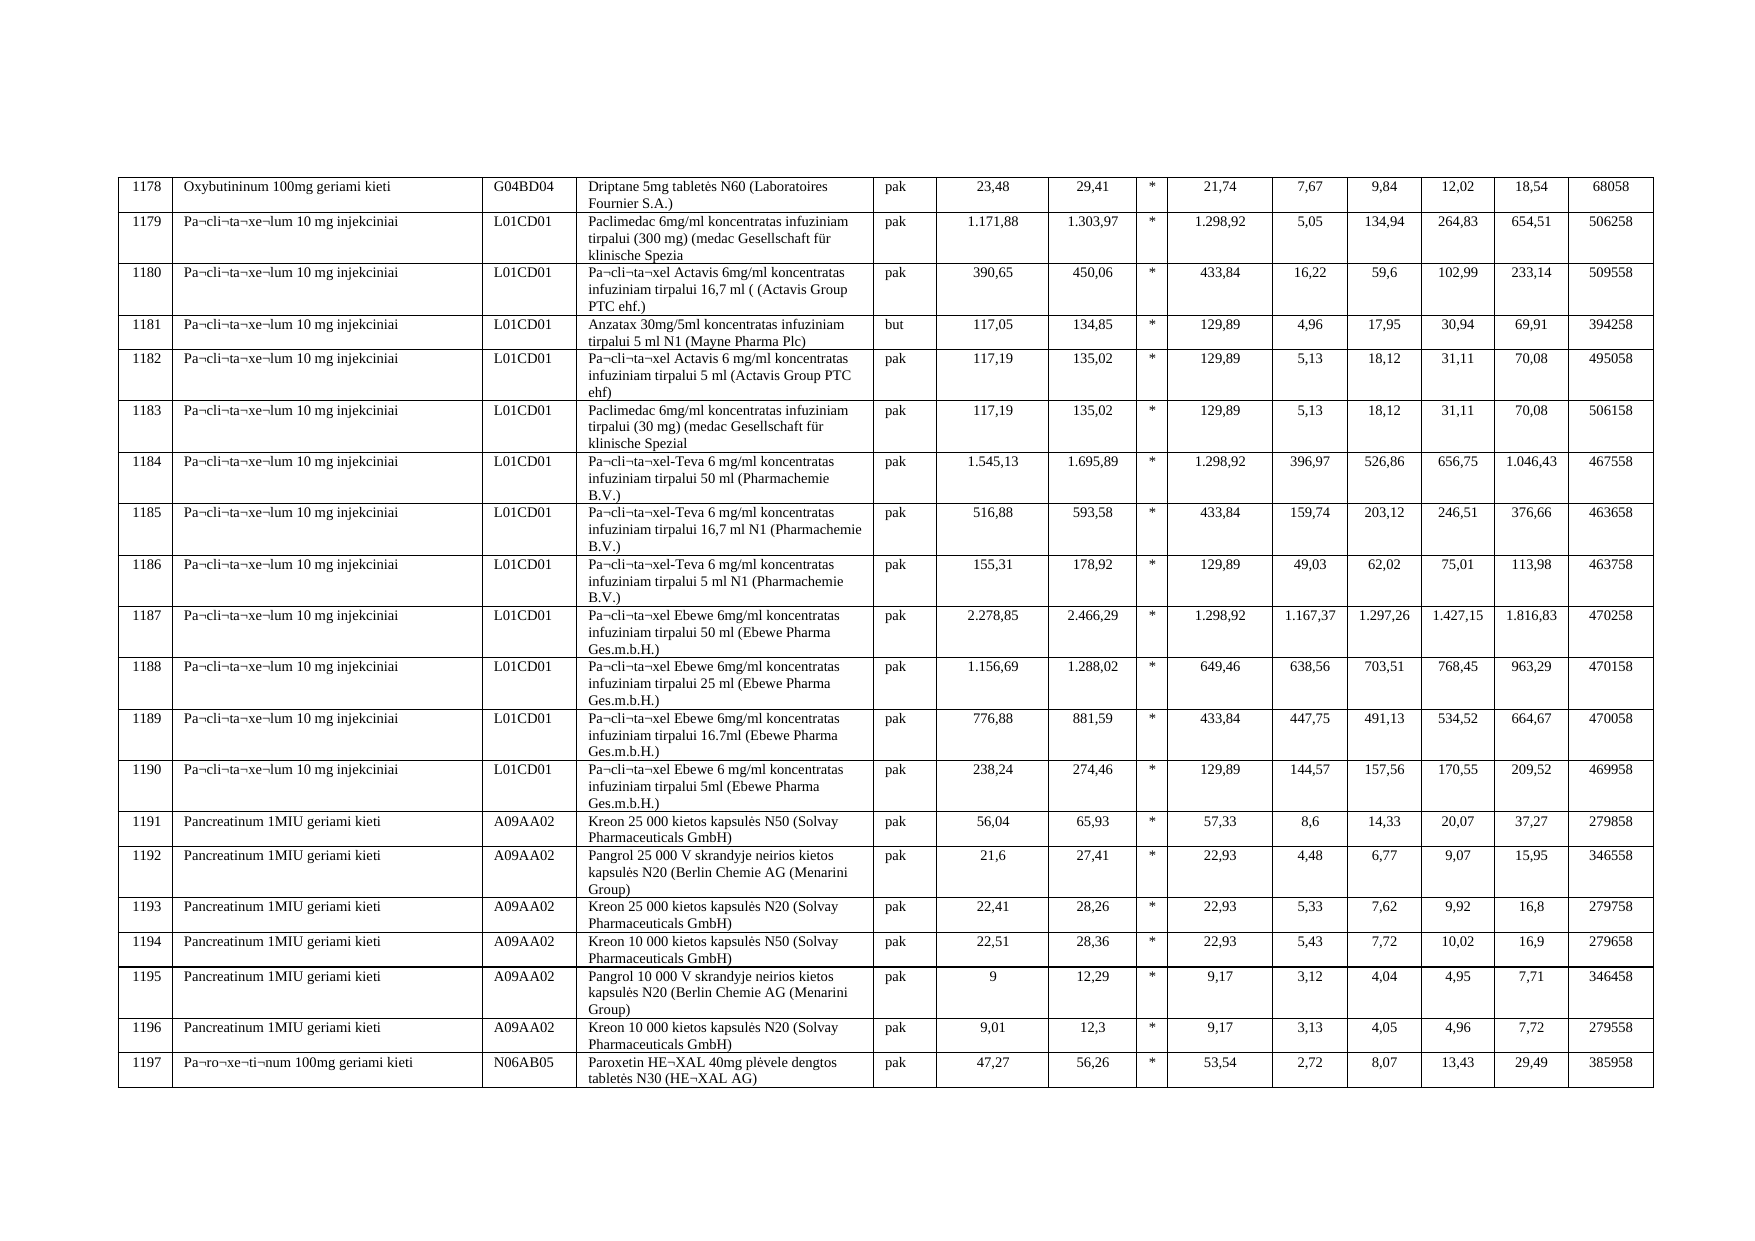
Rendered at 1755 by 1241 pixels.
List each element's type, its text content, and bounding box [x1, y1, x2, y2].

table_cell Paclimedac 6mg/ml koncentratas infuziniam tirpalui (30 mg) (medac Gesellschaft für klinische Spezial [577, 401, 873, 452]
table_cell Pa¬cli¬ta¬xe¬lum 10 mg injekciniai [173, 401, 482, 452]
table_cell Pa¬cli¬ta¬xe¬lum 10 mg injekciniai [173, 453, 482, 503]
table_cell 450,06 [1049, 264, 1136, 314]
table_cell 4,48 [1273, 847, 1347, 897]
table_cell but [874, 316, 936, 349]
table_cell 274,46 [1049, 761, 1136, 811]
table_cell Pa¬cli¬ta¬xel-Teva 6 mg/ml koncentratas infuziniam tirpalui 5 ml N1 (Pharmachemie B.V.) [577, 556, 873, 606]
table_cell 1185 [119, 504, 172, 554]
table_cell * [1137, 350, 1167, 400]
table_cell pak [874, 761, 936, 811]
table_cell pak [874, 453, 936, 503]
table_cell pak [874, 812, 936, 846]
table_cell * [1137, 812, 1167, 846]
table_cell * [1137, 453, 1167, 503]
table_cell 21,6 [937, 847, 1048, 897]
table_cell 5,13 [1273, 350, 1347, 400]
table_cell 1.427,15 [1422, 607, 1494, 657]
table_cell pak [874, 504, 936, 554]
table_cell 1.298,92 [1168, 607, 1272, 657]
table_cell Pa¬cli¬ta¬xel-Teva 6 mg/ml koncentratas infuziniam tirpalui 16,7 ml N1 (Pharmachemie B.V.) [577, 504, 873, 554]
table_cell 1195 [119, 968, 172, 1018]
table_cell 470058 [1569, 710, 1653, 760]
table_cell 134,94 [1348, 213, 1421, 263]
table_cell 470158 [1569, 658, 1653, 708]
table_cell 178,92 [1049, 556, 1136, 606]
table_cell L01CD01 [483, 761, 576, 811]
table_cell 279558 [1569, 1019, 1653, 1052]
table_cell Pancreatinum 1MIU geriami kieti [173, 933, 482, 966]
table_cell 117,19 [937, 350, 1048, 400]
table_cell 1.288,02 [1049, 658, 1136, 708]
table_cell 18,12 [1348, 401, 1421, 452]
table_cell 7,72 [1495, 1019, 1568, 1052]
table_cell pak [874, 847, 936, 897]
table_cell Kreon 25 000 kietos kapsulės N20 (Solvay Pharmaceuticals GmbH) [577, 898, 873, 932]
table_cell 1189 [119, 710, 172, 760]
table_cell 4,05 [1348, 1019, 1421, 1052]
table_cell 9,07 [1422, 847, 1494, 897]
table_cell 4,95 [1422, 968, 1494, 1018]
table_cell Pa¬cli¬ta¬xe¬lum 10 mg injekciniai [173, 710, 482, 760]
table_cell Pa¬cli¬ta¬xe¬lum 10 mg injekciniai [173, 264, 482, 314]
table_cell pak [874, 350, 936, 400]
table_cell 129,89 [1168, 556, 1272, 606]
table_cell Pangrol 25 000 V skrandyje neirios kietos kapsulės N20 (Berlin Chemie AG (Menarini Group) [577, 847, 873, 897]
table_cell 144,57 [1273, 761, 1347, 811]
table_cell 22,51 [937, 933, 1048, 966]
table_cell 47,27 [937, 1053, 1048, 1087]
table_cell 1190 [119, 761, 172, 811]
table_cell 279858 [1569, 812, 1653, 846]
table_cell 1193 [119, 898, 172, 932]
table_cell pak [874, 264, 936, 314]
table_cell 75,01 [1422, 556, 1494, 606]
table_cell 649,46 [1168, 658, 1272, 708]
table_cell Pa¬cli¬ta¬xe¬lum 10 mg injekciniai [173, 607, 482, 657]
table_cell 129,89 [1168, 350, 1272, 400]
table_cell 56,04 [937, 812, 1048, 846]
table_cell 14,33 [1348, 812, 1421, 846]
table_cell Pa¬cli¬ta¬xel Ebewe 6mg/ml koncentratas infuziniam tirpalui 50 ml (Ebewe Pharma Ges.m.b.H.) [577, 607, 873, 657]
table_cell 53,54 [1168, 1053, 1272, 1087]
table_cell Pa¬cli¬ta¬xe¬lum 10 mg injekciniai [173, 556, 482, 606]
table_cell Pa¬cli¬ta¬xel Ebewe 6 mg/ml koncentratas infuziniam tirpalui 5ml (Ebewe Pharma Ges.m.b.H.) [577, 761, 873, 811]
table_cell Pa¬cli¬ta¬xel-Teva 6 mg/ml koncentratas infuziniam tirpalui 50 ml (Pharmachemie B.V.) [577, 453, 873, 503]
table_cell 12,02 [1422, 178, 1494, 212]
table_cell 1197 [119, 1053, 172, 1087]
table_cell 159,74 [1273, 504, 1347, 554]
table_cell 394258 [1569, 316, 1653, 349]
table_cell 20,07 [1422, 812, 1494, 846]
table_cell 9,01 [937, 1019, 1048, 1052]
table_cell 5,13 [1273, 401, 1347, 452]
table_cell L01CD01 [483, 556, 576, 606]
table_cell 396,97 [1273, 453, 1347, 503]
table_cell 117,19 [937, 401, 1048, 452]
table_cell pak [874, 898, 936, 932]
table_cell 8,07 [1348, 1053, 1421, 1087]
table_cell 31,11 [1422, 401, 1494, 452]
table_cell 1.297,26 [1348, 607, 1421, 657]
table_cell 346458 [1569, 968, 1653, 1018]
table_cell A09AA02 [483, 968, 576, 1018]
table_cell G04BD04 [483, 178, 576, 212]
table_cell * [1137, 401, 1167, 452]
table_cell 776,88 [937, 710, 1048, 760]
table_cell 4,04 [1348, 968, 1421, 1018]
table_cell Kreon 25 000 kietos kapsulės N50 (Solvay Pharmaceuticals GmbH) [577, 812, 873, 846]
table_cell 593,58 [1049, 504, 1136, 554]
table_cell A09AA02 [483, 847, 576, 897]
table_cell 1.046,43 [1495, 453, 1568, 503]
table_cell 470258 [1569, 607, 1653, 657]
table_cell 1.298,92 [1168, 213, 1272, 263]
table_cell 129,89 [1168, 316, 1272, 349]
table_cell 9,92 [1422, 898, 1494, 932]
table_cell 279758 [1569, 898, 1653, 932]
table_cell Paroxetin HE¬XAL 40mg plėvele dengtos tabletės N30 (HE¬XAL AG) [577, 1053, 873, 1087]
table_cell 23,48 [937, 178, 1048, 212]
table_cell 1.171,88 [937, 213, 1048, 263]
table_cell 37,27 [1495, 812, 1568, 846]
table_cell Pa¬cli¬ta¬xe¬lum 10 mg injekciniai [173, 350, 482, 400]
table_cell L01CD01 [483, 213, 576, 263]
table_cell 2.278,85 [937, 607, 1048, 657]
table_cell 376,66 [1495, 504, 1568, 554]
table_cell * [1137, 761, 1167, 811]
table_cell Pa¬cli¬ta¬xel Ebewe 6mg/ml koncentratas infuziniam tirpalui 25 ml (Ebewe Pharma Ges.m.b.H.) [577, 658, 873, 708]
table_cell pak [874, 933, 936, 966]
table_cell 506158 [1569, 401, 1653, 452]
table_cell 1180 [119, 264, 172, 314]
table_cell 467558 [1569, 453, 1653, 503]
table_cell 390,65 [937, 264, 1048, 314]
table_cell L01CD01 [483, 658, 576, 708]
table_cell 170,55 [1422, 761, 1494, 811]
table_cell 203,12 [1348, 504, 1421, 554]
table_cell 22,41 [937, 898, 1048, 932]
table_cell N06AB05 [483, 1053, 576, 1087]
table_cell pak [874, 968, 936, 1018]
table_cell Pa¬cli¬ta¬xel Actavis 6 mg/ml koncentratas infuziniam tirpalui 5 ml (Actavis Group PTC ehf) [577, 350, 873, 400]
table_cell * [1137, 898, 1167, 932]
table_cell pak [874, 1019, 936, 1052]
table_cell 246,51 [1422, 504, 1494, 554]
table_cell 346558 [1569, 847, 1653, 897]
table_cell 5,33 [1273, 898, 1347, 932]
table_cell 1178 [119, 178, 172, 212]
table_cell 433,84 [1168, 710, 1272, 760]
table_cell 264,83 [1422, 213, 1494, 263]
table_cell 433,84 [1168, 504, 1272, 554]
table_cell 157,56 [1348, 761, 1421, 811]
table_cell Pa¬ro¬xe¬ti¬num 100mg geriami kieti [173, 1053, 482, 1087]
table_cell 506258 [1569, 213, 1653, 263]
table_cell 6,77 [1348, 847, 1421, 897]
table_cell 3,12 [1273, 968, 1347, 1018]
table_cell Pancreatinum 1MIU geriami kieti [173, 1019, 482, 1052]
table_cell 654,51 [1495, 213, 1568, 263]
table_cell 22,93 [1168, 898, 1272, 932]
table_cell 5,05 [1273, 213, 1347, 263]
table_cell Kreon 10 000 kietos kapsulės N50 (Solvay Pharmaceuticals GmbH) [577, 933, 873, 966]
table_cell 12,29 [1049, 968, 1136, 1018]
table_cell * [1137, 316, 1167, 349]
table_cell 516,88 [937, 504, 1048, 554]
table_cell * [1137, 968, 1167, 1018]
table_cell 463658 [1569, 504, 1653, 554]
table_cell 1179 [119, 213, 172, 263]
table_cell 664,67 [1495, 710, 1568, 760]
table_cell 1187 [119, 607, 172, 657]
table_cell 881,59 [1049, 710, 1136, 760]
table_cell 129,89 [1168, 761, 1272, 811]
table_cell * [1137, 556, 1167, 606]
table_cell 1.695,89 [1049, 453, 1136, 503]
table_cell 469958 [1569, 761, 1653, 811]
table_cell 2,72 [1273, 1053, 1347, 1087]
table_cell 9 [937, 968, 1048, 1018]
table_cell 16,9 [1495, 933, 1568, 966]
table_cell 134,85 [1049, 316, 1136, 349]
table_cell L01CD01 [483, 264, 576, 314]
table_cell pak [874, 607, 936, 657]
table_cell 1186 [119, 556, 172, 606]
table_cell 1182 [119, 350, 172, 400]
table_cell Pancreatinum 1MIU geriami kieti [173, 812, 482, 846]
table_cell 495058 [1569, 350, 1653, 400]
table_cell Pa¬cli¬ta¬xe¬lum 10 mg injekciniai [173, 316, 482, 349]
table_cell pak [874, 556, 936, 606]
table_cell 62,02 [1348, 556, 1421, 606]
table_cell L01CD01 [483, 350, 576, 400]
table_cell 56,26 [1049, 1053, 1136, 1087]
table_cell 209,52 [1495, 761, 1568, 811]
table_cell pak [874, 401, 936, 452]
table_cell 5,43 [1273, 933, 1347, 966]
table_cell 1188 [119, 658, 172, 708]
table_cell 233,14 [1495, 264, 1568, 314]
table_cell 238,24 [937, 761, 1048, 811]
table_cell 1.816,83 [1495, 607, 1568, 657]
table_cell 1.167,37 [1273, 607, 1347, 657]
table_cell 15,95 [1495, 847, 1568, 897]
table_cell 1183 [119, 401, 172, 452]
table_cell 526,86 [1348, 453, 1421, 503]
table_cell Pancreatinum 1MIU geriami kieti [173, 898, 482, 932]
table_cell 129,89 [1168, 401, 1272, 452]
table_cell 768,45 [1422, 658, 1494, 708]
table_cell 491,13 [1348, 710, 1421, 760]
table_cell 385958 [1569, 1053, 1653, 1087]
table_cell Pa¬cli¬ta¬xel Ebewe 6mg/ml koncentratas infuziniam tirpalui 16.7ml (Ebewe Pharma Ges.m.b.H.) [577, 710, 873, 760]
table_cell 57,33 [1168, 812, 1272, 846]
table_cell * [1137, 1053, 1167, 1087]
table_cell 13,43 [1422, 1053, 1494, 1087]
table_cell 22,93 [1168, 933, 1272, 966]
table_cell 7,67 [1273, 178, 1347, 212]
table_cell L01CD01 [483, 401, 576, 452]
table_cell 463758 [1569, 556, 1653, 606]
table_cell 963,29 [1495, 658, 1568, 708]
table_cell 29,49 [1495, 1053, 1568, 1087]
table_cell Anzatax 30mg/5ml koncentratas infuziniam tirpalui 5 ml N1 (Mayne Pharma Plc) [577, 316, 873, 349]
table_cell 1194 [119, 933, 172, 966]
table_cell * [1137, 213, 1167, 263]
table_cell 1181 [119, 316, 172, 349]
table_cell A09AA02 [483, 1019, 576, 1052]
table_cell 7,72 [1348, 933, 1421, 966]
table_cell 1.156,69 [937, 658, 1048, 708]
table_cell A09AA02 [483, 812, 576, 846]
table_cell 638,56 [1273, 658, 1347, 708]
table_cell 59,6 [1348, 264, 1421, 314]
table_cell pak [874, 1053, 936, 1087]
table_cell * [1137, 933, 1167, 966]
table_cell 279658 [1569, 933, 1653, 966]
table_cell pak [874, 178, 936, 212]
table_cell L01CD01 [483, 316, 576, 349]
table_cell 49,03 [1273, 556, 1347, 606]
table_cell 135,02 [1049, 401, 1136, 452]
table_cell * [1137, 710, 1167, 760]
table_cell L01CD01 [483, 504, 576, 554]
table_cell 17,95 [1348, 316, 1421, 349]
table_cell 1192 [119, 847, 172, 897]
table_cell 1.303,97 [1049, 213, 1136, 263]
table_cell 28,26 [1049, 898, 1136, 932]
table_cell Oxybutininum 100mg geriami kieti [173, 178, 482, 212]
table_cell 16,22 [1273, 264, 1347, 314]
table_cell Paclimedac 6mg/ml koncentratas infuziniam tirpalui (300 mg) (medac Gesellschaft für klinische Spezia [577, 213, 873, 263]
table_cell Pa¬cli¬ta¬xe¬lum 10 mg injekciniai [173, 213, 482, 263]
table_cell 18,12 [1348, 350, 1421, 400]
table_cell 9,84 [1348, 178, 1421, 212]
table_cell L01CD01 [483, 710, 576, 760]
table_cell 4,96 [1273, 316, 1347, 349]
table_cell Pancreatinum 1MIU geriami kieti [173, 847, 482, 897]
table_cell * [1137, 658, 1167, 708]
table_cell 8,6 [1273, 812, 1347, 846]
table_cell 102,99 [1422, 264, 1494, 314]
table_cell 70,08 [1495, 401, 1568, 452]
table_cell 703,51 [1348, 658, 1421, 708]
table_cell 113,98 [1495, 556, 1568, 606]
table_cell Driptane 5mg tabletės N60 (Laboratoires Fournier S.A.) [577, 178, 873, 212]
table_cell 3,13 [1273, 1019, 1347, 1052]
table_cell 4,96 [1422, 1019, 1494, 1052]
table_cell Pancreatinum 1MIU geriami kieti [173, 968, 482, 1018]
table_cell 509558 [1569, 264, 1653, 314]
table_cell Pa¬cli¬ta¬xe¬lum 10 mg injekciniai [173, 761, 482, 811]
table_cell 16,8 [1495, 898, 1568, 932]
table_cell 69,91 [1495, 316, 1568, 349]
table_cell L01CD01 [483, 607, 576, 657]
table_cell Kreon 10 000 kietos kapsulės N20 (Solvay Pharmaceuticals GmbH) [577, 1019, 873, 1052]
table_cell pak [874, 213, 936, 263]
table_cell * [1137, 847, 1167, 897]
table_cell 1.545,13 [937, 453, 1048, 503]
table_cell 433,84 [1168, 264, 1272, 314]
table_cell 70,08 [1495, 350, 1568, 400]
table_cell 9,17 [1168, 1019, 1272, 1052]
table_cell Pa¬cli¬ta¬xe¬lum 10 mg injekciniai [173, 504, 482, 554]
table_cell 135,02 [1049, 350, 1136, 400]
table_cell * [1137, 504, 1167, 554]
table_cell 65,93 [1049, 812, 1136, 846]
table_cell 12,3 [1049, 1019, 1136, 1052]
table_cell pak [874, 658, 936, 708]
table_cell 21,74 [1168, 178, 1272, 212]
table_cell 29,41 [1049, 178, 1136, 212]
table_cell 7,71 [1495, 968, 1568, 1018]
table_cell 1196 [119, 1019, 172, 1052]
table_cell 656,75 [1422, 453, 1494, 503]
table_cell 1184 [119, 453, 172, 503]
table_cell 9,17 [1168, 968, 1272, 1018]
table_cell * [1137, 264, 1167, 314]
table_cell 534,52 [1422, 710, 1494, 760]
table_cell 155,31 [937, 556, 1048, 606]
table_cell 447,75 [1273, 710, 1347, 760]
table_cell 27,41 [1049, 847, 1136, 897]
table_cell 22,93 [1168, 847, 1272, 897]
table_cell 1.298,92 [1168, 453, 1272, 503]
table_cell * [1137, 1019, 1167, 1052]
table_cell 1191 [119, 812, 172, 846]
table_cell 2.466,29 [1049, 607, 1136, 657]
table_cell 18,54 [1495, 178, 1568, 212]
table_cell 10,02 [1422, 933, 1494, 966]
table_cell A09AA02 [483, 933, 576, 966]
table_cell 7,62 [1348, 898, 1421, 932]
table_cell Pa¬cli¬ta¬xe¬lum 10 mg injekciniai [173, 658, 482, 708]
table_cell 28,36 [1049, 933, 1136, 966]
table_cell 31,11 [1422, 350, 1494, 400]
table_cell 68058 [1569, 178, 1653, 212]
table_cell pak [874, 710, 936, 760]
table_cell * [1137, 607, 1167, 657]
table_cell Pangrol 10 000 V skrandyje neirios kietos kapsulės N20 (Berlin Chemie AG (Menarini Group) [577, 968, 873, 1018]
table_cell L01CD01 [483, 453, 576, 503]
table_cell 30,94 [1422, 316, 1494, 349]
table_cell 117,05 [937, 316, 1048, 349]
table_cell Pa¬cli¬ta¬xel Actavis 6mg/ml koncentratas infuziniam tirpalui 16,7 ml ( (Actavis Group PTC ehf.) [577, 264, 873, 314]
table_cell * [1137, 178, 1167, 212]
table_cell A09AA02 [483, 898, 576, 932]
